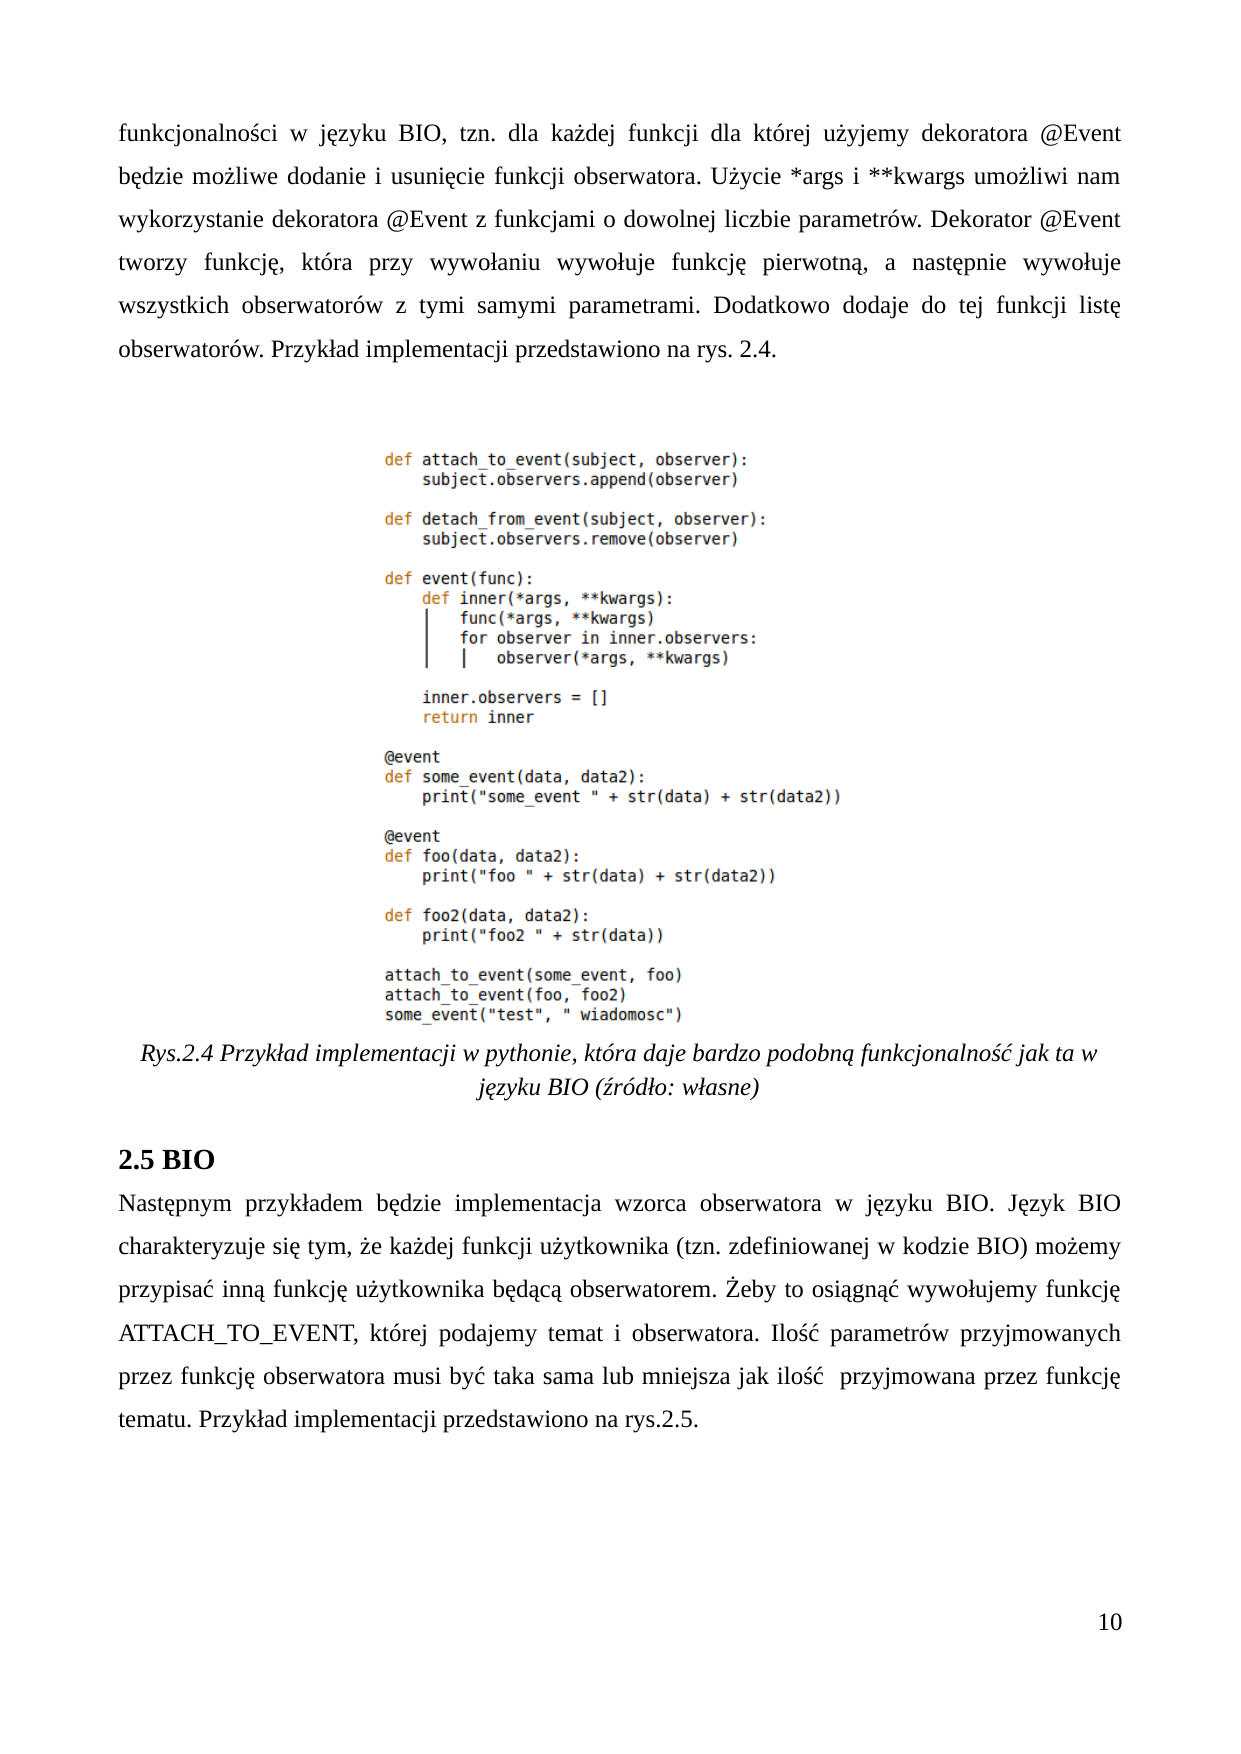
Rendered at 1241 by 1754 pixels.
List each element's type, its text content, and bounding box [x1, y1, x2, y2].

text funkcjonalności w języku BIO, tzn. dla każdej funkcji dla której użyjemy dekoratora @Event będzie możliwe dodanie i usunięcie funkcji obserwatora. Użycie *args i **kwargs umożliwi nam wykorzystanie dekoratora @Event z funkcjami o dowolnej liczbie parametrów. Dekorator @Event tworzy funkcję, która przy wywołaniu wywołuje funkcję pierwotną, a następnie wywołuje wszystkich obserwatorów z tymi samymi parametrami. Dodatkowo dodaje do tej funkcji listę obserwatorów. Przykład implementacji przedstawiono na rys. 2.4. [118, 118, 1122, 362]
subtitle 2.5 BIO [118, 1142, 1122, 1176]
text Następnym przykładem będzie implementacja wzorca obserwatora w języku BIO. Język BIO charakteryzuje się tym, że każdej funkcji użytkownika (tzn. zdefiniowanej w kodzie BIO) możemy przypisać inną funkcję użytkownika będącą obserwatorem. Żeby to osiągnąć wywołujemy funkcję ATTACH_TO_EVENT, której podajemy temat i obserwatora. Ilość parametrów przyjmowanych przez funkcję obserwatora musi być taka sama lub mniejsza jak ilość przyjmowana przez funkcję tematu. Przykład implementacji przedstawiono na rys.2.5. [118, 1188, 1122, 1433]
picture [379, 449, 862, 1032]
text Rys.2.4 Przykład implementacji w pythonie, która daje bardzo podobną funkcjonalność jak ta w języku BIO (źródło: własne) [118, 1038, 1122, 1101]
